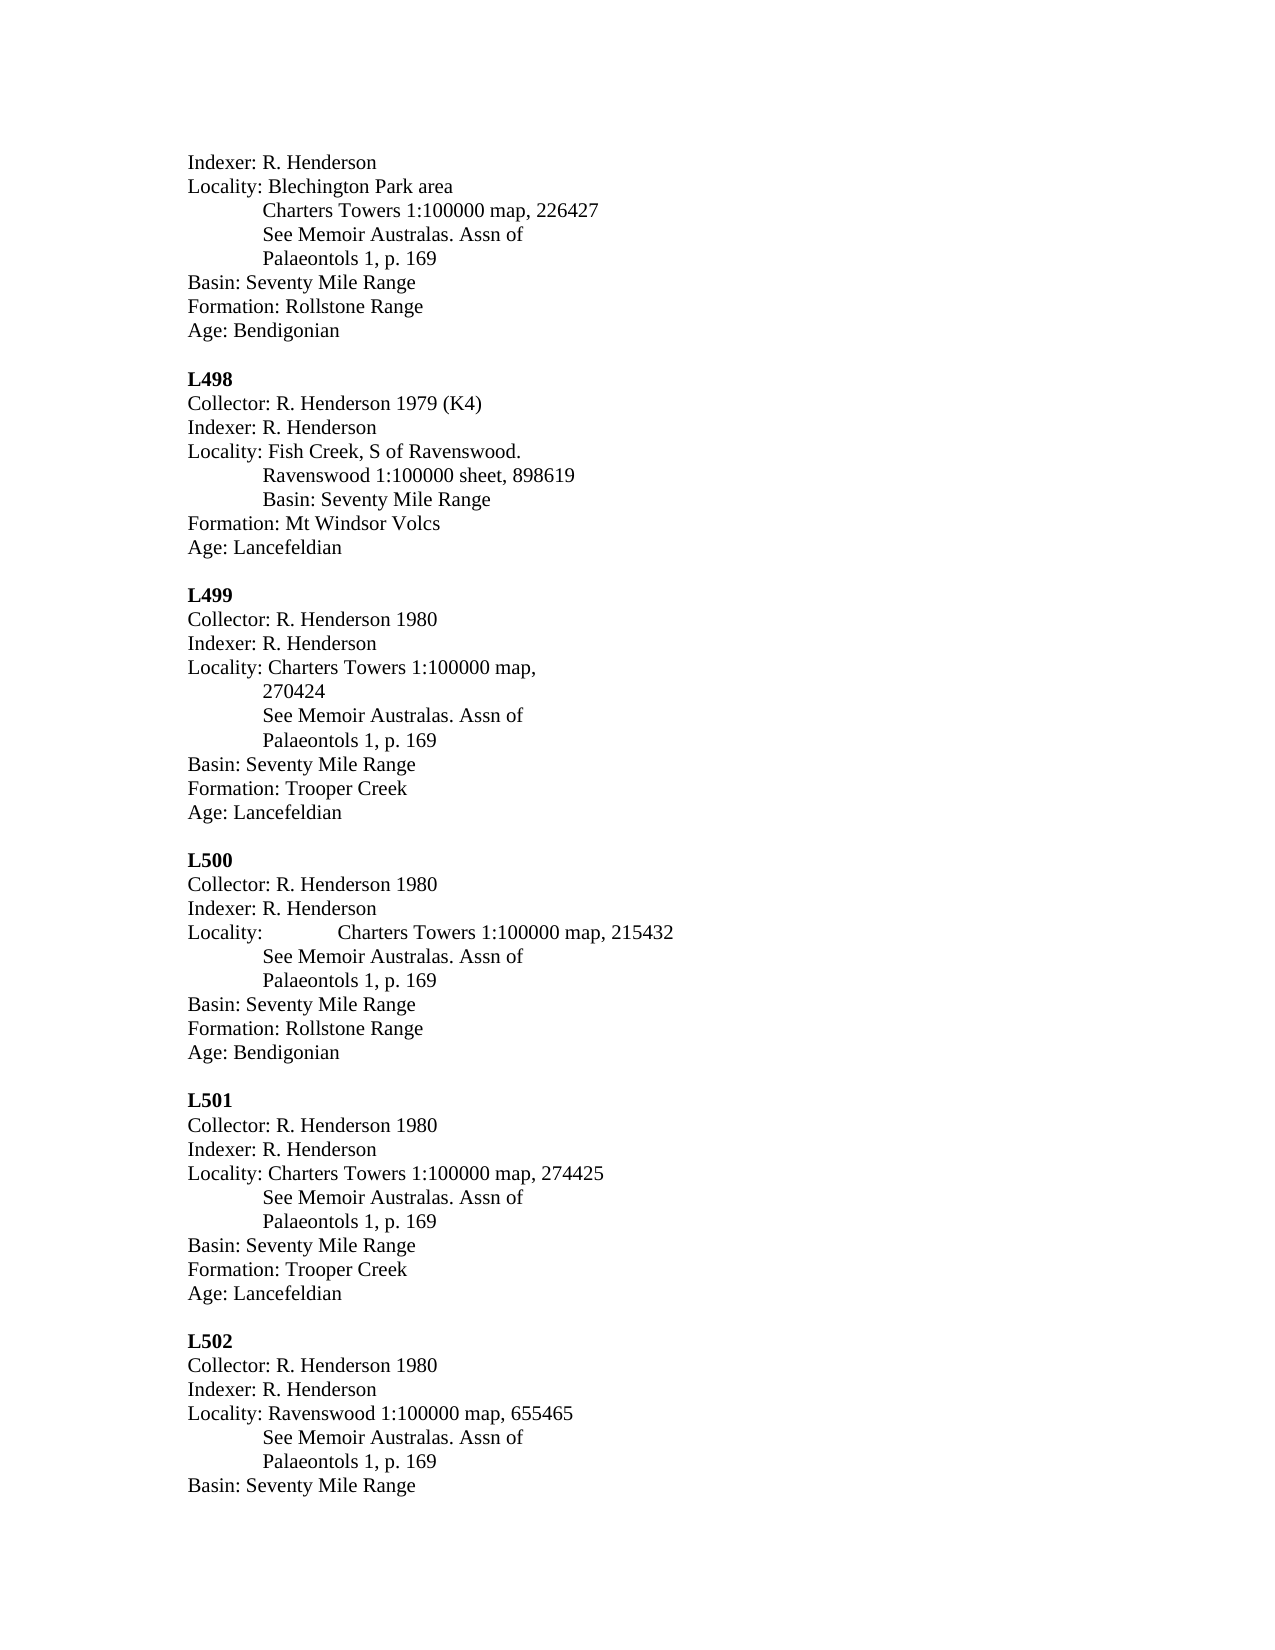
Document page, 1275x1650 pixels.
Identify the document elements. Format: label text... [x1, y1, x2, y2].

text Age: Bendigonian [187, 1040, 1087, 1064]
text Indexer: R. Henderson [187, 150, 1087, 174]
text Basin: Seventy Mile Range [187, 270, 1087, 294]
text Age: Bendigonian [187, 318, 1087, 342]
text Formation: Rollstone Range [187, 294, 1087, 318]
text See Memoir Australas. Assn of [187, 703, 1087, 727]
text Formation: Trooper Creek [187, 1257, 1087, 1281]
text Basin: Seventy Mile Range [187, 1473, 1087, 1497]
text Locality: Charters Towers 1:100000 map, 274425 [187, 1161, 1087, 1185]
text Age: Lancefeldian [187, 535, 1087, 559]
text L499 [187, 583, 1087, 607]
text Collector: R. Henderson 1979 (K4) [187, 391, 1087, 415]
text Palaeontols 1, p. 169 [187, 727, 1087, 752]
text Collector: R. Henderson 1980 [187, 872, 1087, 896]
text Basin: Seventy Mile Range [187, 1233, 1087, 1257]
text Charters Towers 1:100000 map, 226427 [187, 198, 1087, 222]
text Palaeontols 1, p. 169 [187, 1209, 1087, 1233]
text Locality: Charters Towers 1:100000 map, [187, 655, 1087, 679]
text Locality: Charters Towers 1:100000 map, 215432 [187, 920, 1087, 944]
text See Memoir Australas. Assn of [187, 1425, 1087, 1449]
text Basin: Seventy Mile Range [187, 992, 1087, 1016]
text L501 [187, 1088, 1087, 1112]
text L502 [187, 1329, 1087, 1353]
text Collector: R. Henderson 1980 [187, 1112, 1087, 1137]
text Ravenswood 1:100000 sheet, 898619 [187, 463, 1087, 487]
text See Memoir Australas. Assn of [187, 944, 1087, 968]
text Indexer: R. Henderson [187, 631, 1087, 655]
text L498 [187, 367, 1087, 391]
text L500 [187, 848, 1087, 872]
text See Memoir Australas. Assn of [187, 1185, 1087, 1209]
text Palaeontols 1, p. 169 [187, 1449, 1087, 1473]
text Age: Lancefeldian [187, 1281, 1087, 1305]
text Indexer: R. Henderson [187, 415, 1087, 439]
text Palaeontols 1, p. 169 [187, 246, 1087, 270]
text Collector: R. Henderson 1980 [187, 607, 1087, 631]
text Formation: Rollstone Range [187, 1016, 1087, 1040]
text Basin: Seventy Mile Range [187, 752, 1087, 776]
text Indexer: R. Henderson [187, 896, 1087, 920]
text 270424 [187, 679, 1087, 703]
text Collector: R. Henderson 1980 [187, 1353, 1087, 1377]
text Locality: Ravenswood 1:100000 map, 655465 [187, 1401, 1087, 1425]
text Locality: Fish Creek, S of Ravenswood. [187, 439, 1087, 463]
text Formation: Trooper Creek [187, 776, 1087, 800]
text Indexer: R. Henderson [187, 1137, 1087, 1161]
text Palaeontols 1, p. 169 [187, 968, 1087, 992]
text Basin: Seventy Mile Range [187, 487, 1087, 511]
text See Memoir Australas. Assn of [187, 222, 1087, 246]
text Age: Lancefeldian [187, 800, 1087, 824]
text Formation: Mt Windsor Volcs [187, 511, 1087, 535]
text Locality: Blechington Park area [187, 174, 1087, 198]
text Indexer: R. Henderson [187, 1377, 1087, 1401]
